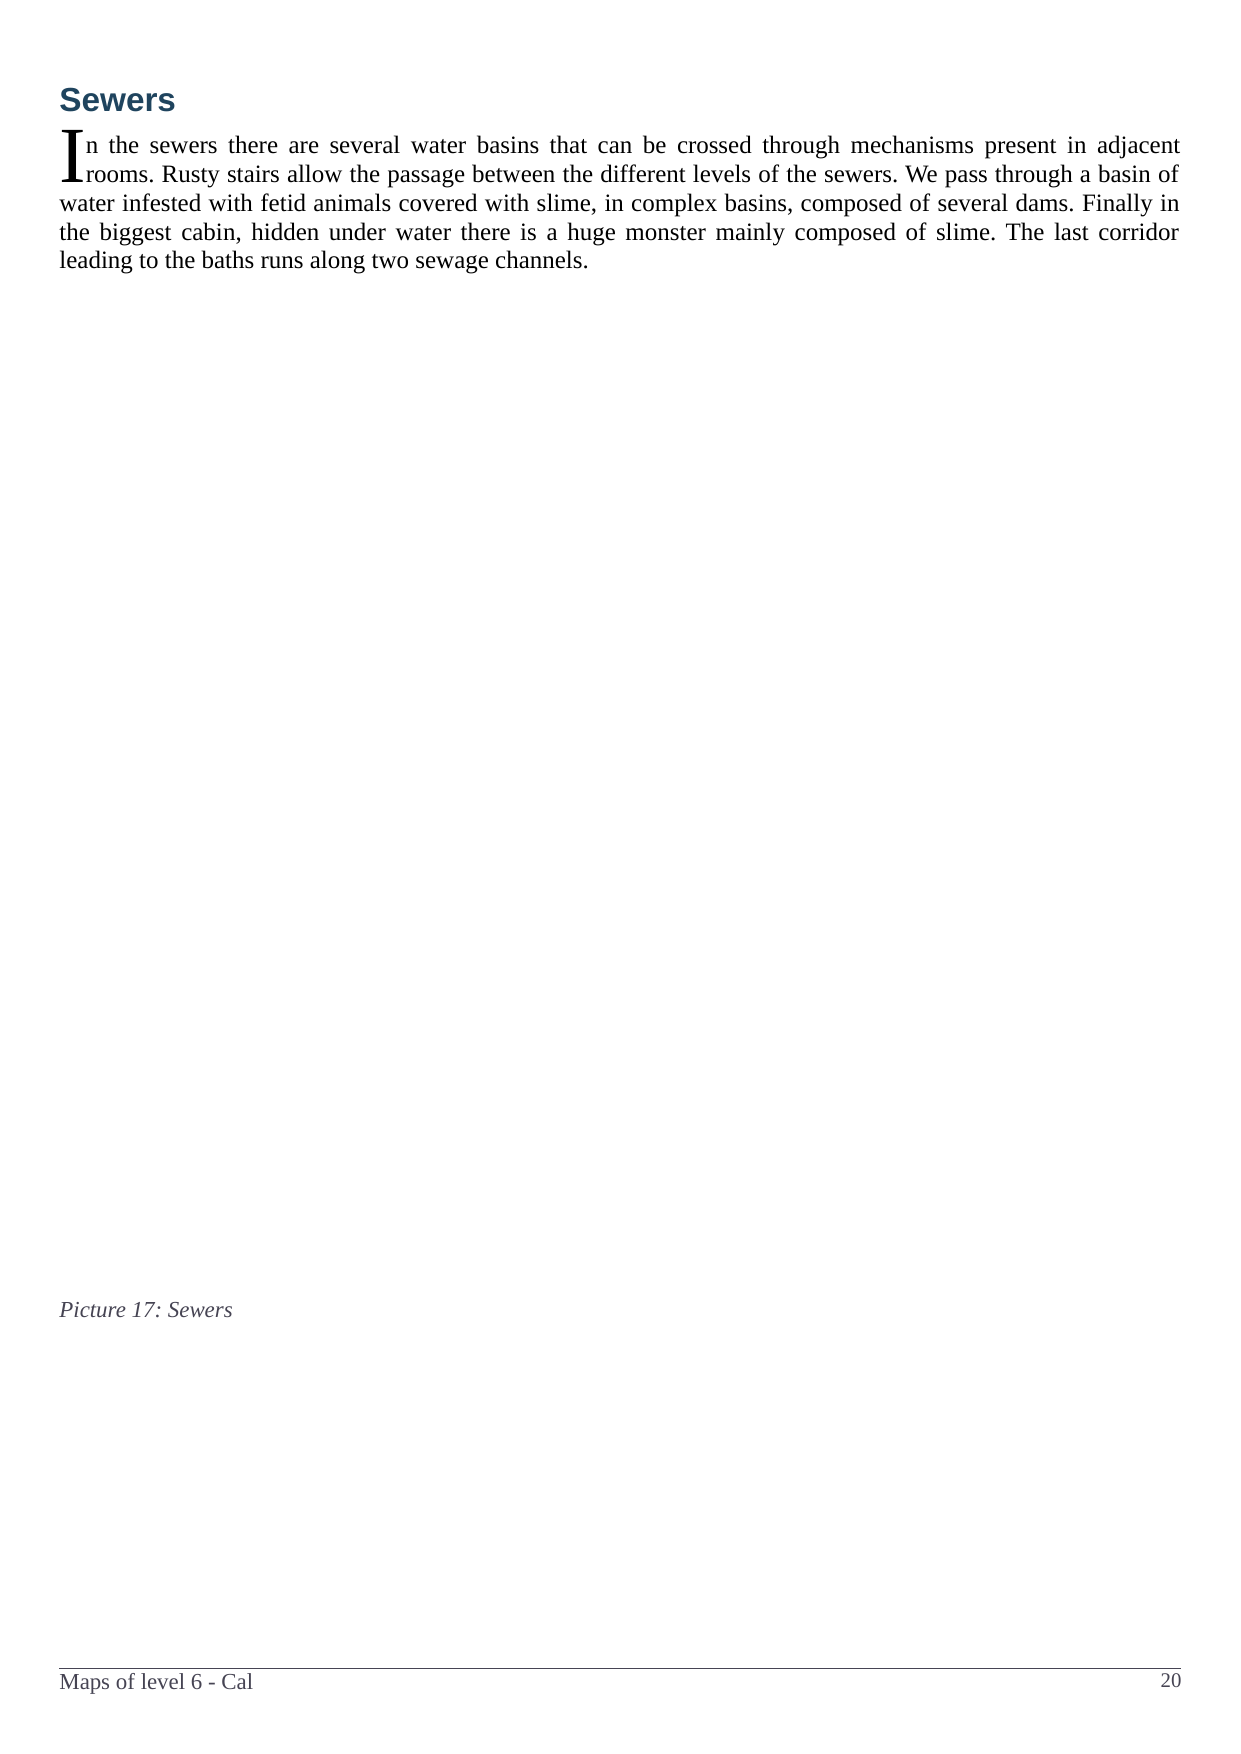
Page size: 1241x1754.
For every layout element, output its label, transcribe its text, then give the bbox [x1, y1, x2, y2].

text Picture 17: Sewers [59, 293, 1181, 1323]
text In the sewers there are several water basins that can be crossed through mechanisms present in adjacent rooms. Rusty stairs allow the passage between the different levels of the sewers. We pass through a basin of water infested with fetid animals covered with slime, in complex basins, composed of several dams. Finally in the biggest cabin, hidden under water there is a huge monster mainly composed of slime. The last corridor leading to the baths runs along two sewage channels. [59, 131, 1181, 274]
subtitle Sewers [59, 80, 1181, 118]
